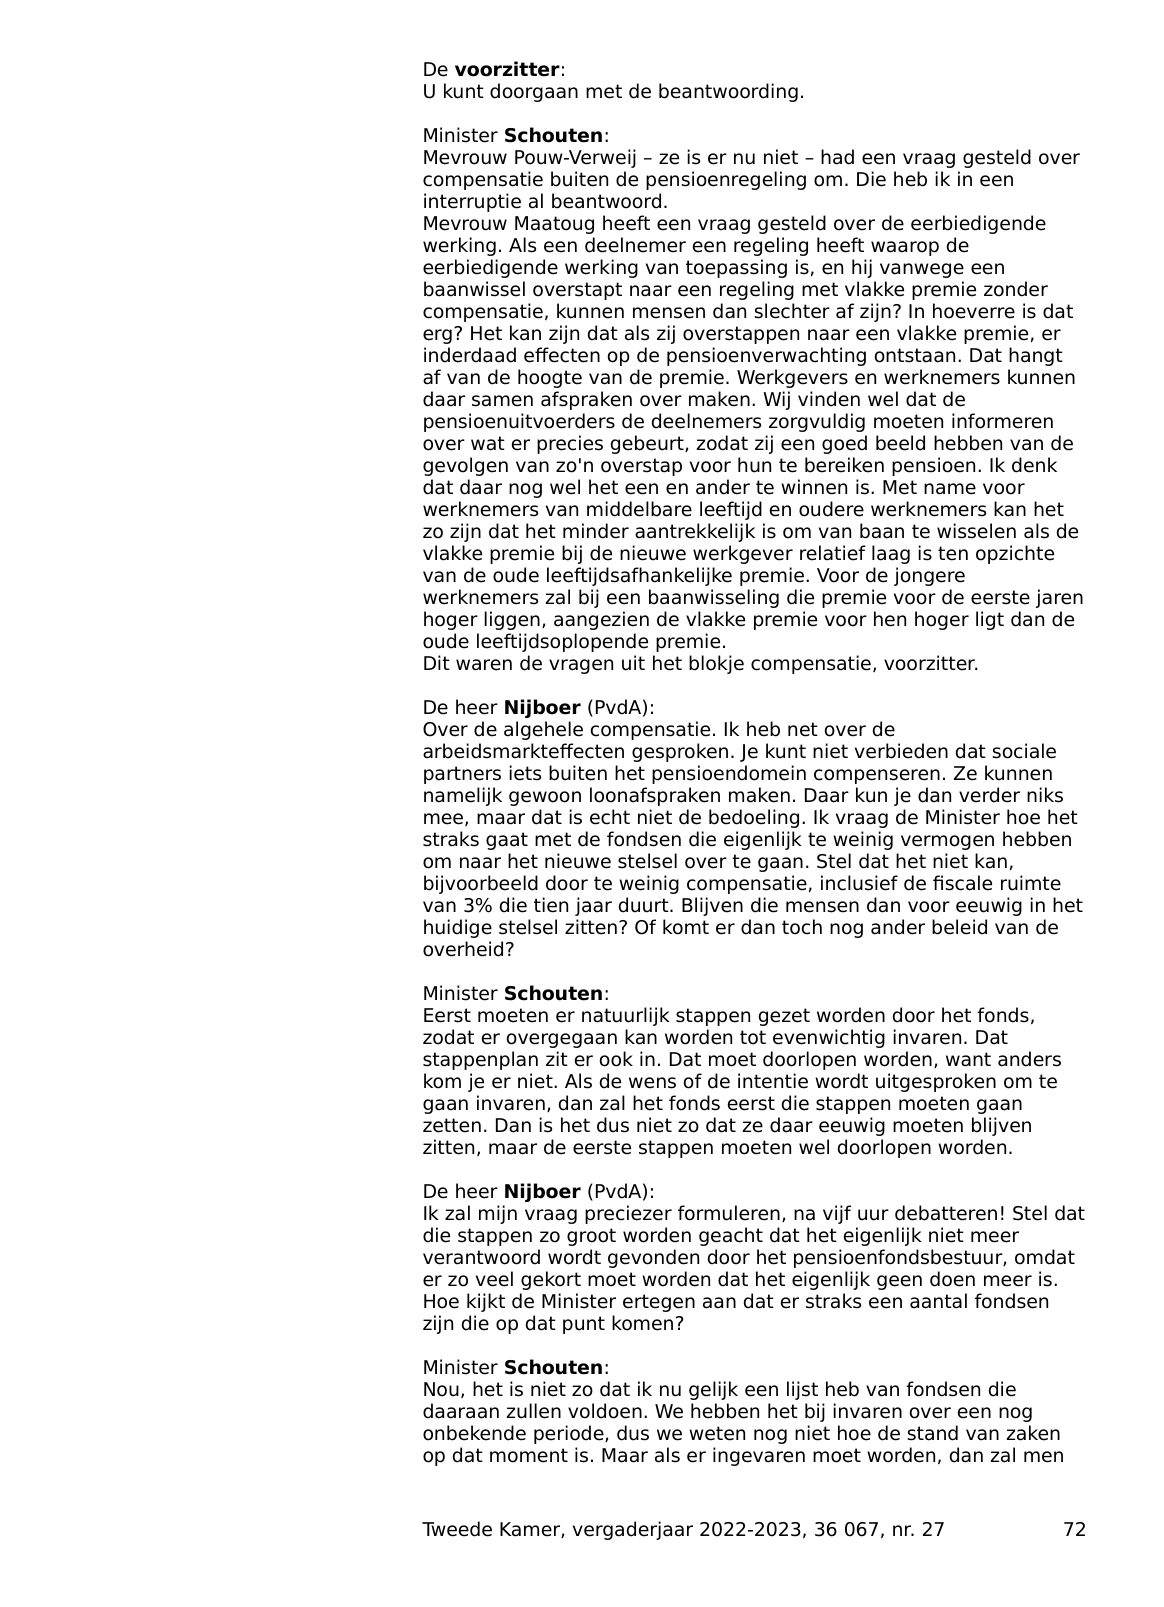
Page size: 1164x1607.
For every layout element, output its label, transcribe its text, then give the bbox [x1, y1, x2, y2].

text Minister Schouten: [422, 1357, 1087, 1379]
text Nou, het is niet zo dat ik nu gelijk een lijst heb van fondsen die daaraan zullen voldoen. We hebben het bij invaren over een nog onbekende periode, dus we weten nog niet hoe de stand van zaken op dat moment is. Maar als er ingevaren moet worden, dan zal men [422, 1379, 1087, 1467]
text U kunt doorgaan met de beantwoording. [422, 81, 1087, 103]
text Mevrouw Maatoug heeft een vraag gesteld over de eerbiedigende werking. Als een deelnemer een regeling heeft waarop de eerbiedigende werking van toepassing is, en hij vanwege een baanwissel overstapt naar een regeling met vlakke premie zonder compensatie, kunnen mensen dan slechter af zijn? In hoeverre is dat erg? Het kan zijn dat als zij overstappen naar een vlakke premie, er inderdaad effecten op de pensioenverwachting ontstaan. Dat hangt af van de hoogte van de premie. Werkgevers en werknemers kunnen daar samen afspraken over maken. Wij vinden wel dat de pensioenuitvoerders de deelnemers zorgvuldig moeten informeren over wat er precies gebeurt, zodat zij een goed beeld hebben van de gevolgen van zo'n overstap voor hun te bereiken pensioen. Ik denk dat daar nog wel het een en ander te winnen is. Met name voor werknemers van middelbare leeftijd en oudere werknemers kan het zo zijn dat het minder aantrekkelijk is om van baan te wisselen als de vlakke premie bij de nieuwe werkgever relatief laag is ten opzichte van de oude leeftijdsafhankelijke premie. Voor de jongere werknemers zal bij een baanwisseling die premie voor de eerste jaren hoger liggen, aangezien de vlakke premie voor hen hoger ligt dan de oude leeftijdsoplopende premie. [422, 213, 1087, 653]
text Mevrouw Pouw-Verweij – ze is er nu niet – had een vraag gesteld over compensatie buiten de pensioenregeling om. Die heb ik in een interruptie al beantwoord. [422, 147, 1087, 213]
text Eerst moeten er natuurlijk stappen gezet worden door het fonds, zodat er overgegaan kan worden tot evenwichtig invaren. Dat stappenplan zit er ook in. Dat moet doorlopen worden, want anders kom je er niet. Als de wens of de intentie wordt uitgesproken om te gaan invaren, dan zal het fonds eerst die stappen moeten gaan zetten. Dan is het dus niet zo dat ze daar eeuwig moeten blijven zitten, maar de eerste stappen moeten wel doorlopen worden. [422, 1005, 1087, 1159]
text Dit waren de vragen uit het blokje compensatie, voorzitter. [422, 653, 1087, 675]
text Ik zal mijn vraag preciezer formuleren, na vijf uur debatteren! Stel dat die stappen zo groot worden geacht dat het eigenlijk niet meer verantwoord wordt gevonden door het pensioenfondsbestuur, omdat er zo veel gekort moet worden dat het eigenlijk geen doen meer is. Hoe kijkt de Minister ertegen aan dat er straks een aantal fondsen zijn die op dat punt komen? [422, 1203, 1087, 1335]
text Minister Schouten: [422, 983, 1087, 1005]
text De voorzitter: [422, 59, 1087, 81]
text Over de algehele compensatie. Ik heb net over de arbeidsmarkteffecten gesproken. Je kunt niet verbieden dat sociale partners iets buiten het pensioendomein compenseren. Ze kunnen namelijk gewoon loonafspraken maken. Daar kun je dan verder niks mee, maar dat is echt niet de bedoeling. Ik vraag de Minister hoe het straks gaat met de fondsen die eigenlijk te weinig vermogen hebben om naar het nieuwe stelsel over te gaan. Stel dat het niet kan, bijvoorbeeld door te weinig compensatie, inclusief de fiscale ruimte van 3% die tien jaar duurt. Blijven die mensen dan voor eeuwig in het huidige stelsel zitten? Of komt er dan toch nog ander beleid van de overheid? [422, 719, 1087, 961]
text De heer Nijboer (PvdA): [422, 697, 1087, 719]
text Minister Schouten: [422, 125, 1087, 147]
text De heer Nijboer (PvdA): [422, 1181, 1087, 1203]
